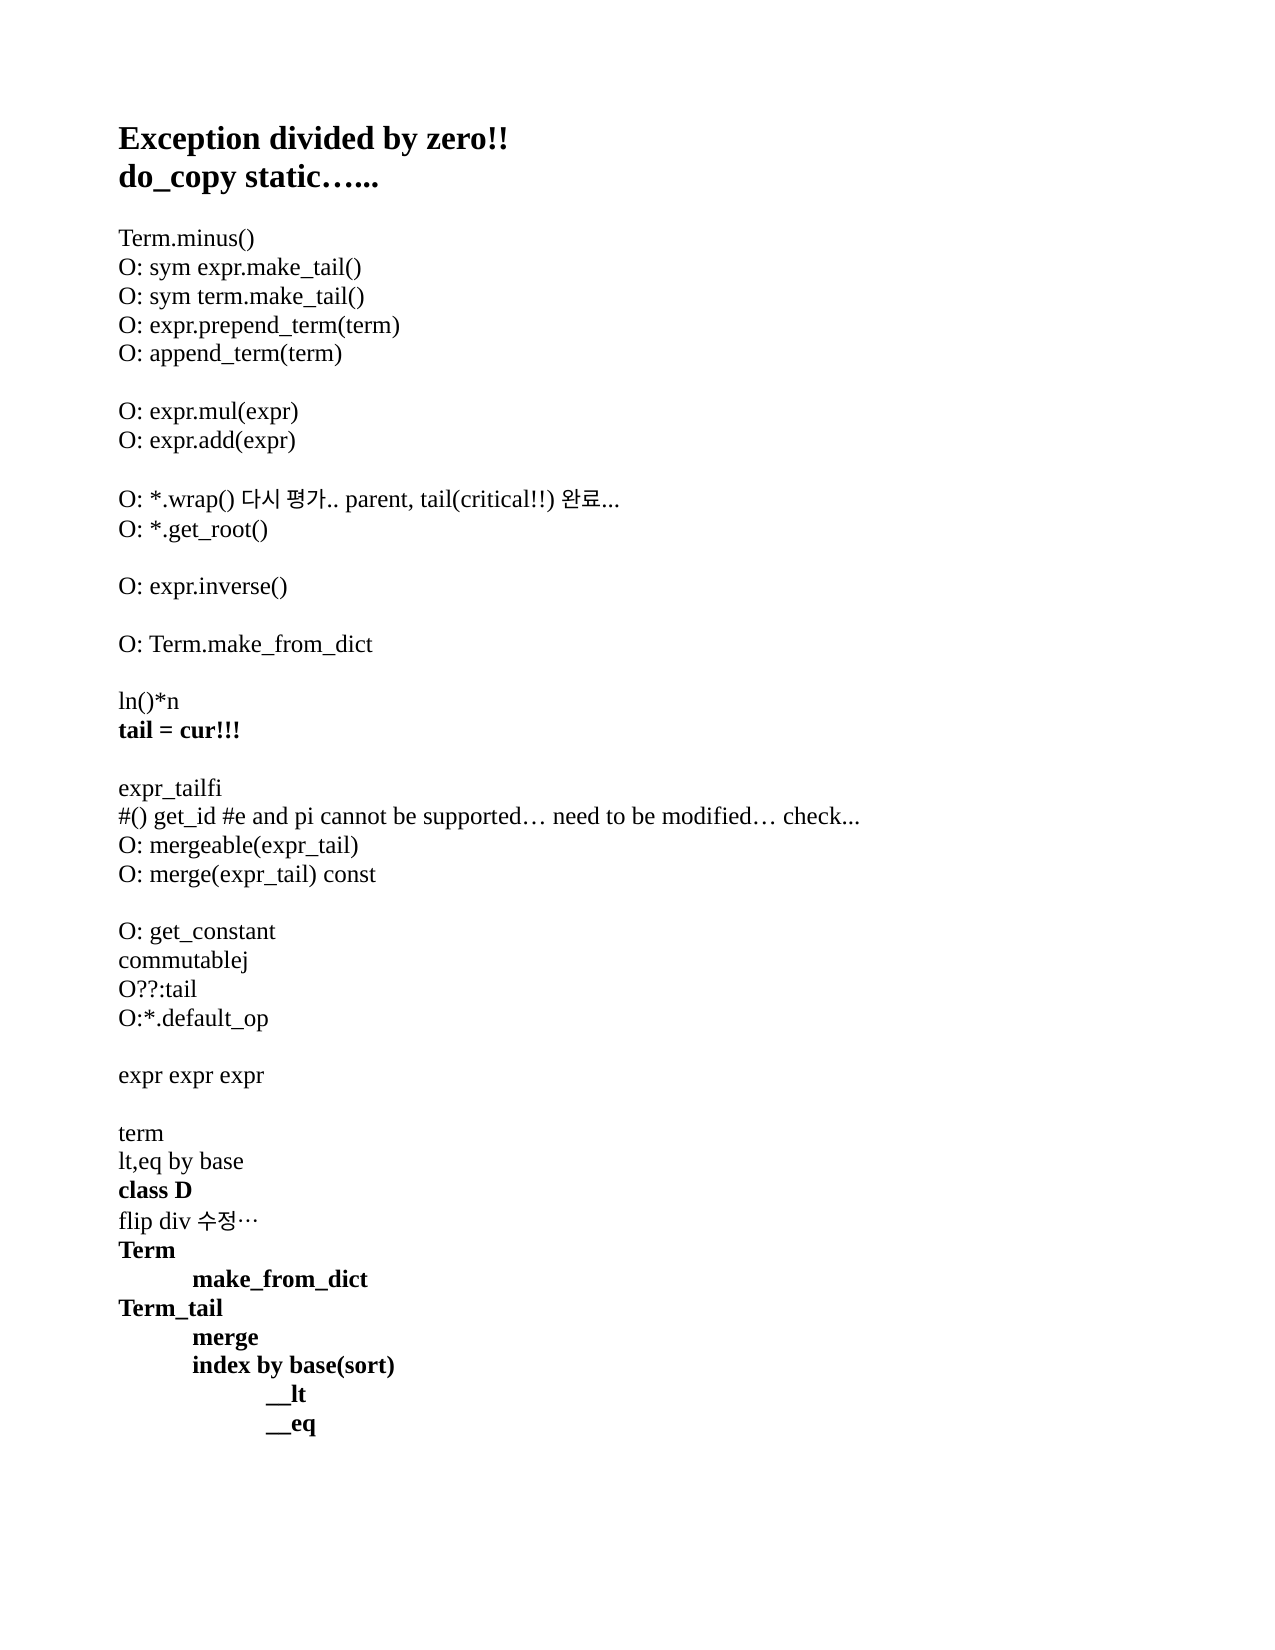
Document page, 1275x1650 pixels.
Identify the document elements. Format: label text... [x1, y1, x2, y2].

text O: get_constant [118, 916, 1157, 945]
text expr expr expr [118, 1060, 1157, 1089]
text term [118, 1118, 1157, 1146]
text __lt [118, 1379, 1157, 1408]
text class D [118, 1175, 1157, 1204]
text Term_tail [118, 1293, 1157, 1322]
text ln()*n [118, 686, 1157, 715]
text O: expr.prepend_term(term) [118, 310, 1157, 338]
text commutablej [118, 945, 1157, 974]
text Exception divided by zero!! [118, 118, 1157, 156]
text #() get_id #e and pi cannot be supported… need to be modified… check... [118, 801, 1157, 830]
text O: *.get_root() [118, 514, 1157, 543]
text O: sym term.make_tail() [118, 281, 1157, 310]
text O??:tail [118, 974, 1157, 1003]
text do_copy static…... [118, 156, 1157, 195]
text lt,eq by base [118, 1146, 1157, 1175]
text expr_tailfi [118, 773, 1157, 801]
text O: expr.inverse() [118, 571, 1157, 600]
text index by base(sort) [118, 1351, 1157, 1379]
text flip div 수정… [118, 1204, 1157, 1236]
text Term.minus() [118, 223, 1157, 252]
text merge [118, 1322, 1157, 1351]
text O: expr.add(expr) [118, 425, 1157, 453]
text __eq [118, 1408, 1157, 1437]
text O: sym expr.make_tail() [118, 252, 1157, 281]
text O: append_term(term) [118, 338, 1157, 367]
text O: *.wrap() 다시 평가.. parent, tail(critical!!) 완료... [118, 482, 1157, 514]
text O: mergeable(expr_tail) [118, 830, 1157, 859]
text O: Term.make_from_dict [118, 629, 1157, 658]
text O: expr.mul(expr) [118, 396, 1157, 425]
text O:*.default_op [118, 1003, 1157, 1031]
text tail = cur!!! [118, 715, 1157, 744]
text O: merge(expr_tail) const [118, 859, 1157, 888]
text Term [118, 1236, 1157, 1264]
text make_from_dict [118, 1264, 1157, 1293]
